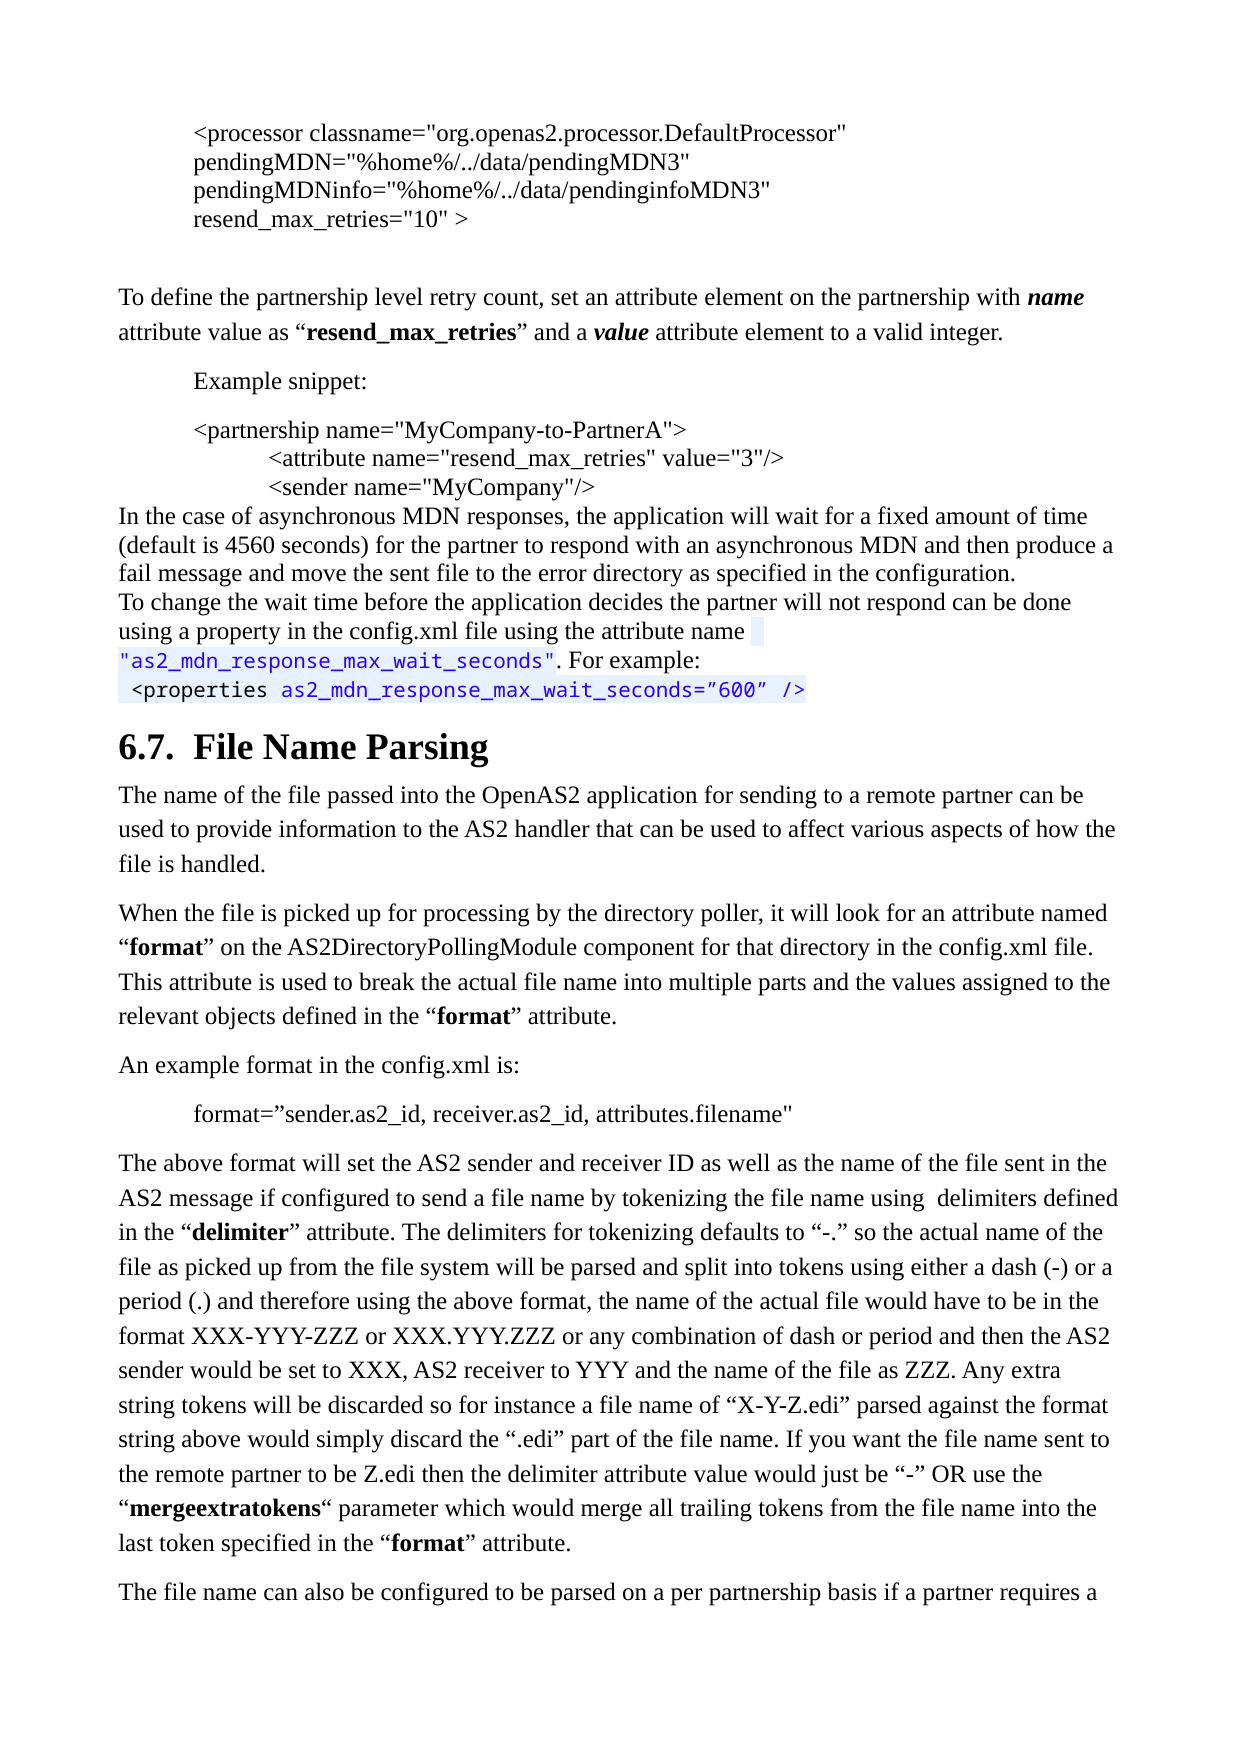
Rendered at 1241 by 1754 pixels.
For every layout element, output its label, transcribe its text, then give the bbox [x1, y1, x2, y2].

text Example snippet: [193, 366, 1122, 394]
text pendingMDN="%home%/../data/pendingMDN3" [193, 147, 1122, 176]
text <properties as2_mdn_response_max_wait_seconds=”600” /> [118, 675, 1122, 703]
text The above format will set the AS2 sender and receiver ID as well as the name of the file sent in the AS2 message if configured to send a file name by tokenizing the file name using delimiters defined in the “delimiter” attribute. The delimiters for tokenizing defaults to “-.” so the actual name of the file as picked up from the file system will be parsed and split into tokens using either a dash (-) or a period (.) and therefore using the above format, the name of the actual file would have to be in the format XXX-YYY-ZZZ or XXX.YYY.ZZZ or any combination of dash or period and then the AS2 sender would be set to XXX, AS2 receiver to YYY and the name of the file as ZZZ. Any extra string tokens will be discarded so for instance a file name of “X-Y-Z.edi” parsed against the format string above would simply discard the “.edi” part of the file name. If you want the file name sent to the remote partner to be Z.edi then the delimiter attribute value would just be “-” OR use the “mergeextratokens“ parameter which would merge all trailing tokens from the file name into the last token specified in the “format” attribute. [118, 1148, 1122, 1557]
text <processor classname="org.openas2.processor.DefaultProcessor" [193, 118, 1122, 147]
text The file name can also be configured to be parsed on a per partnership basis if a partner requires a [118, 1577, 1122, 1606]
text In the case of asynchronous MDN responses, the application will wait for a fixed amount of time (default is 4560 seconds) for the partner to respond with an asynchronous MDN and then produce a fail message and move the sent file to the error directory as specified in the configuration. [118, 501, 1122, 587]
text resend_max_retries="10" > [193, 204, 1122, 233]
text pendingMDNinfo="%home%/../data/pendinginfoMDN3" [193, 176, 1122, 204]
text format=”sender.as2_id, receiver.as2_id, attributes.filename" [193, 1099, 1122, 1128]
text To change the wait time before the application decides the partner will not respond can be done using a property in the config.xml file using the attribute name "as2_mdn_response_max_wait_seconds". For example: [118, 587, 1122, 675]
text <attribute name="resend_max_retries" value="3"/> [193, 443, 1122, 472]
subtitle File Name Parsing [118, 724, 1122, 767]
text To define the partnership level retry count, set an attribute element on the partnership with name attribute value as “resend_max_retries” and a value attribute element to a valid integer. [118, 282, 1122, 345]
text When the file is picked up for processing by the directory poller, it will look for an attribute named “format” on the AS2DirectoryPollingModule component for that directory in the config.xml file. This attribute is used to break the actual file name into multiple parts and the values assigned to the relevant objects defined in the “format” attribute. [118, 898, 1122, 1030]
text <partnership name="MyCompany-to-PartnerA"> [193, 415, 1122, 443]
text <sender name="MyCompany"/> [193, 472, 1122, 501]
text An example format in the config.xml is: [118, 1050, 1122, 1079]
text The name of the file passed into the OpenAS2 application for sending to a remote partner can be used to provide information to the AS2 handler that can be used to affect various aspects of how the file is handled. [118, 780, 1122, 878]
